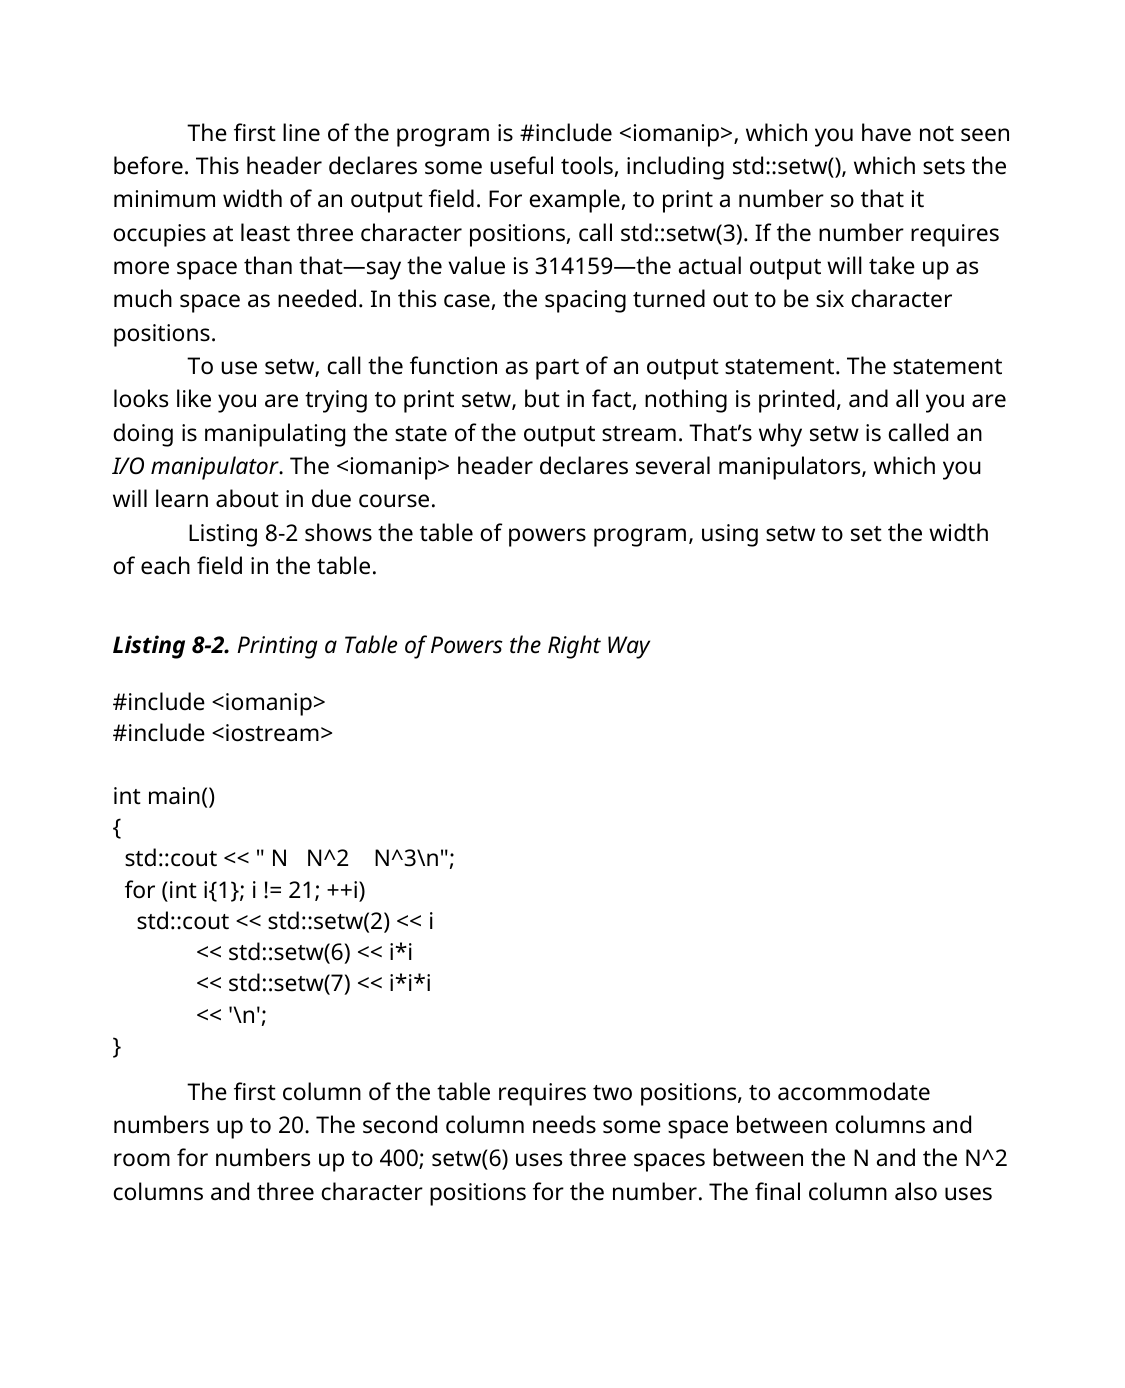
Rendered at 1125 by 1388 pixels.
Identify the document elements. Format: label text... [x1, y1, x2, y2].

text << '\n'; [112, 998, 1012, 1030]
text #include <iomanip> [112, 686, 1012, 717]
text } [112, 1030, 1012, 1061]
text for (int i{1}; i != 21; ++i) [112, 873, 1012, 905]
text #include <iostream> [112, 717, 1012, 748]
text The first line of the program is #include <iomanip>, which you have not seen before. This header declares some useful tools, including std::setw(), which sets the minimum width of an output field. For example, to print a number so that it occupies at least three character positions, call std::setw(3). If the number requires more space than that—say the value is 314159—the actual output will take up as much space as needed. In this case, the spacing turned out to be six character positions. [112, 115, 1012, 348]
text std::cout << " N N^2 N^3\n"; [112, 842, 1012, 873]
text Listing 8-2. Printing a Table of Powers the Right Way [112, 629, 1012, 661]
text << std::setw(7) << i*i*i [112, 967, 1012, 998]
text { [112, 811, 1012, 842]
text To use setw, call the function as part of an output statement. The statement looks like you are trying to print setw, but in fact, nothing is printed, and all you are doing is manipulating the state of the output stream. That’s why setw is called an I/O manipulator. The <iomanip> header declares several manipulators, which you will learn about in due course. [112, 348, 1012, 515]
text Listing 8-2 shows the table of powers program, using setw to set the width of each field in the table. [112, 515, 1012, 581]
text The first column of the table requires two positions, to accommodate numbers up to 20. The second column needs some space between columns and room for numbers up to 400; setw(6) uses three spaces between the N and the N^2 columns and three character positions for the number. The final column also uses [112, 1073, 1012, 1207]
text int main() [112, 780, 1012, 811]
text std::cout << std::setw(2) << i [112, 905, 1012, 936]
text << std::setw(6) << i*i [112, 936, 1012, 967]
